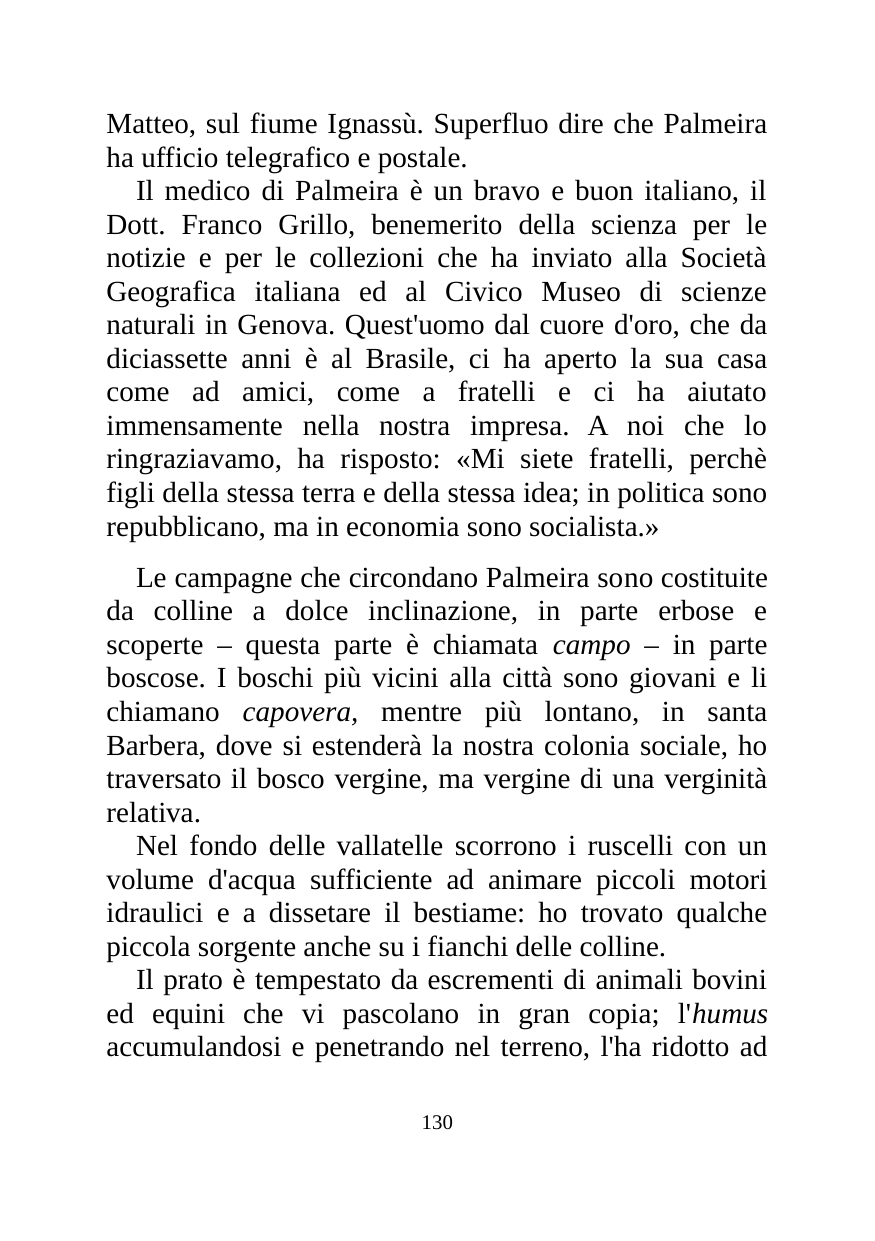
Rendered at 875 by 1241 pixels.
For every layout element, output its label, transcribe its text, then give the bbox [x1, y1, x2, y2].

text Matteo, sul fiume Ignassù. Superfluo dire che Palmeira ha ufficio telegrafico e postale. [106, 106, 768, 173]
text Nel fondo delle vallatelle scorrono i ruscelli con un volume d'acqua sufficiente ad animare piccoli motori idraulici e a dissetare il bestiame: ho trovato qualche piccola sorgente anche su i fianchi delle colline. [106, 828, 768, 962]
text Il medico di Palmeira è un bravo e buon italiano, il Dott. Franco Grillo, benemerito della scienza per le notizie e per le collezioni che ha inviato alla Società Geografica italiana ed al Civico Museo di scienze naturali in Genova. Quest'uomo dal cuore d'oro, che da diciassette anni è al Brasile, ci ha aperto la sua casa come ad amici, come a fratelli e ci ha aiutato immensamente nella nostra impresa. A noi che lo ringraziavamo, ha risposto: «Mi siete fratelli, perchè figli della stessa terra e della stessa idea; in politica sono repubblicano, ma in economia sono socialista.» [106, 173, 768, 542]
text Il prato è tempestato da escrementi di animali bovini ed equini che vi pascolano in gran copia; l'humus accumulandosi e penetrando nel terreno, l'ha ridotto ad [106, 962, 768, 1063]
text Le campagne che circondano Palmeira sono costituite da colline a dolce inclinazione, in parte erbose e scoperte – questa parte è chiamata campo – in parte boscose. I boschi più vicini alla città sono giovani e li chiamano capovera, mentre più lontano, in santa Barbera, dove si estenderà la nostra colonia sociale, ho traversato il bosco vergine, ma vergine di una verginità relativa. [106, 560, 768, 828]
